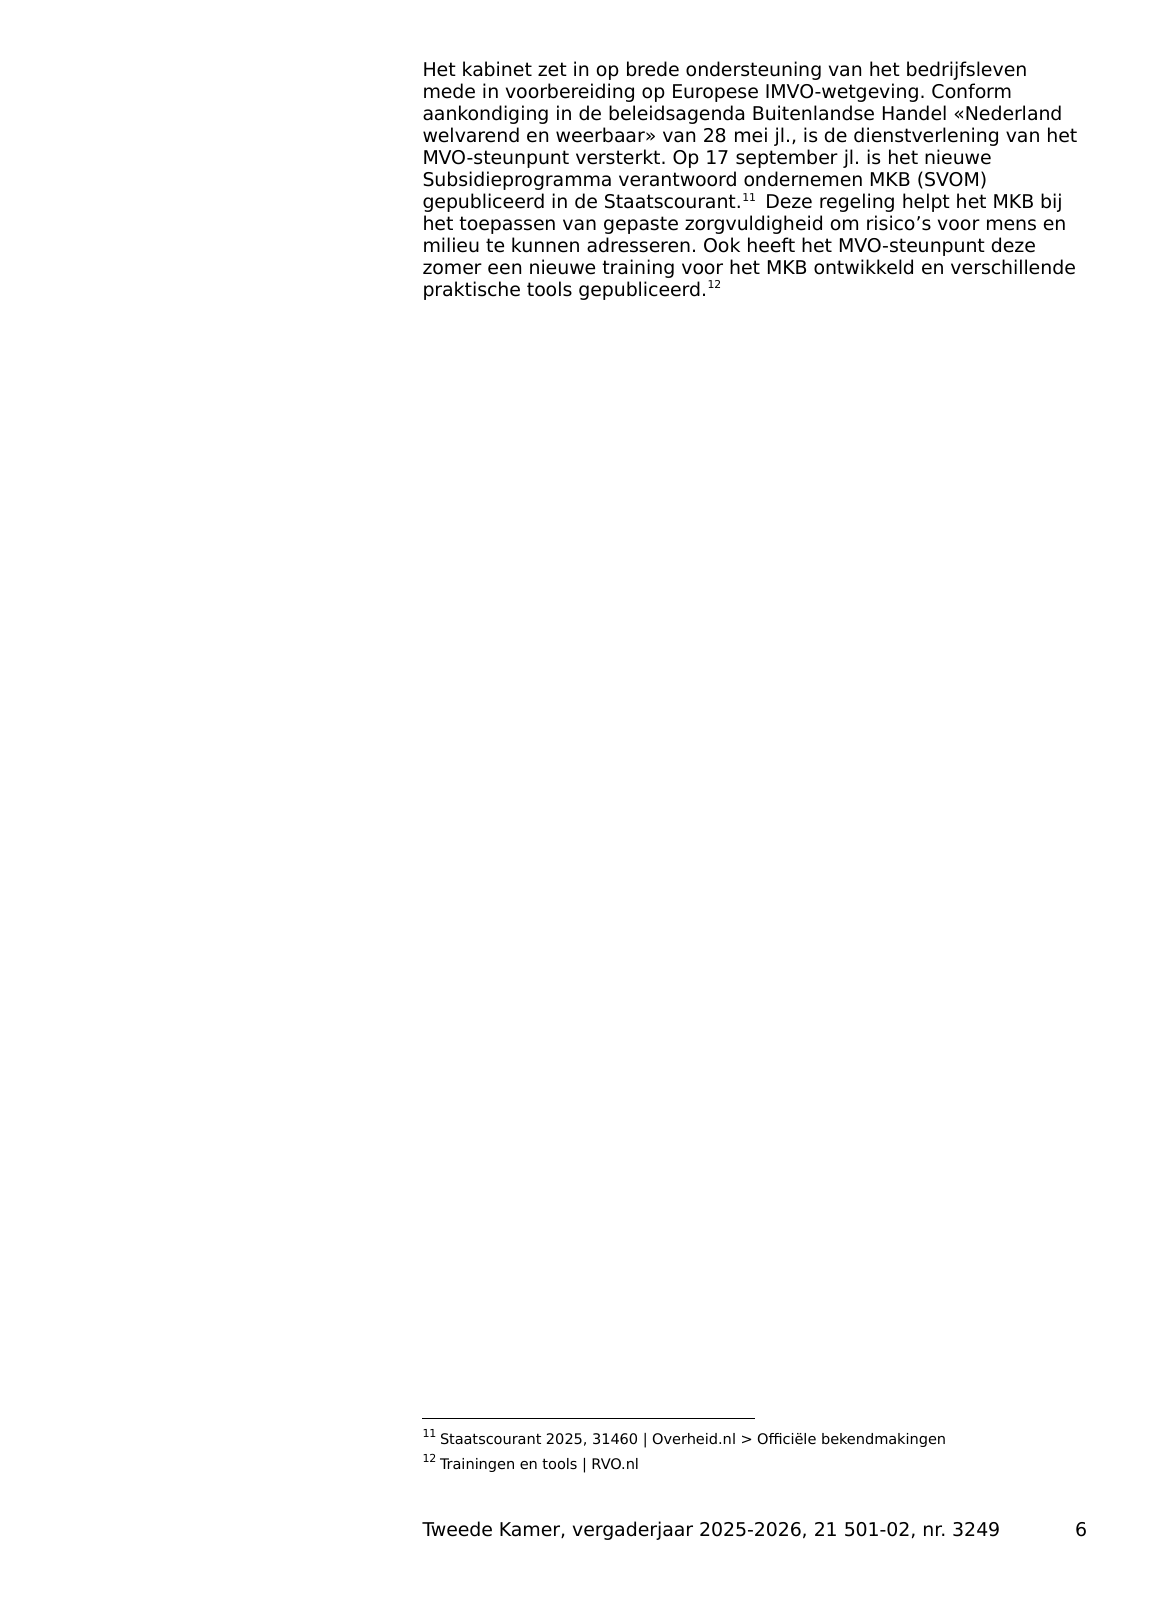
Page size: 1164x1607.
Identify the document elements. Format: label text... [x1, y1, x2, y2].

text Trainingen en tools | RVO.nl [422, 1452, 1087, 1474]
text Staatscourant 2025, 31460 | Overheid.nl > Officiële bekendmakingen [422, 1427, 1087, 1449]
text Het kabinet zet in op brede ondersteuning van het bedrijfsleven mede in voorbereiding op Europese IMVO-wetgeving. Conform aankondiging in de beleidsagenda Buitenlandse Handel «Nederland welvarend en weerbaar» van 28 mei jl., is de dienstverlening van het MVO-steunpunt versterkt. Op 17 september jl. is het nieuwe Subsidieprogramma verantwoord ondernemen MKB (SVOM) gepubliceerd in de Staatscourant. Deze regeling helpt het MKB bij het toepassen van gepaste zorgvuldigheid om risico’s voor mens en milieu te kunnen adresseren. Ook heeft het MVO-steunpunt deze zomer een nieuwe training voor het MKB ontwikkeld en verschillende praktische tools gepubliceerd. [422, 59, 1087, 301]
